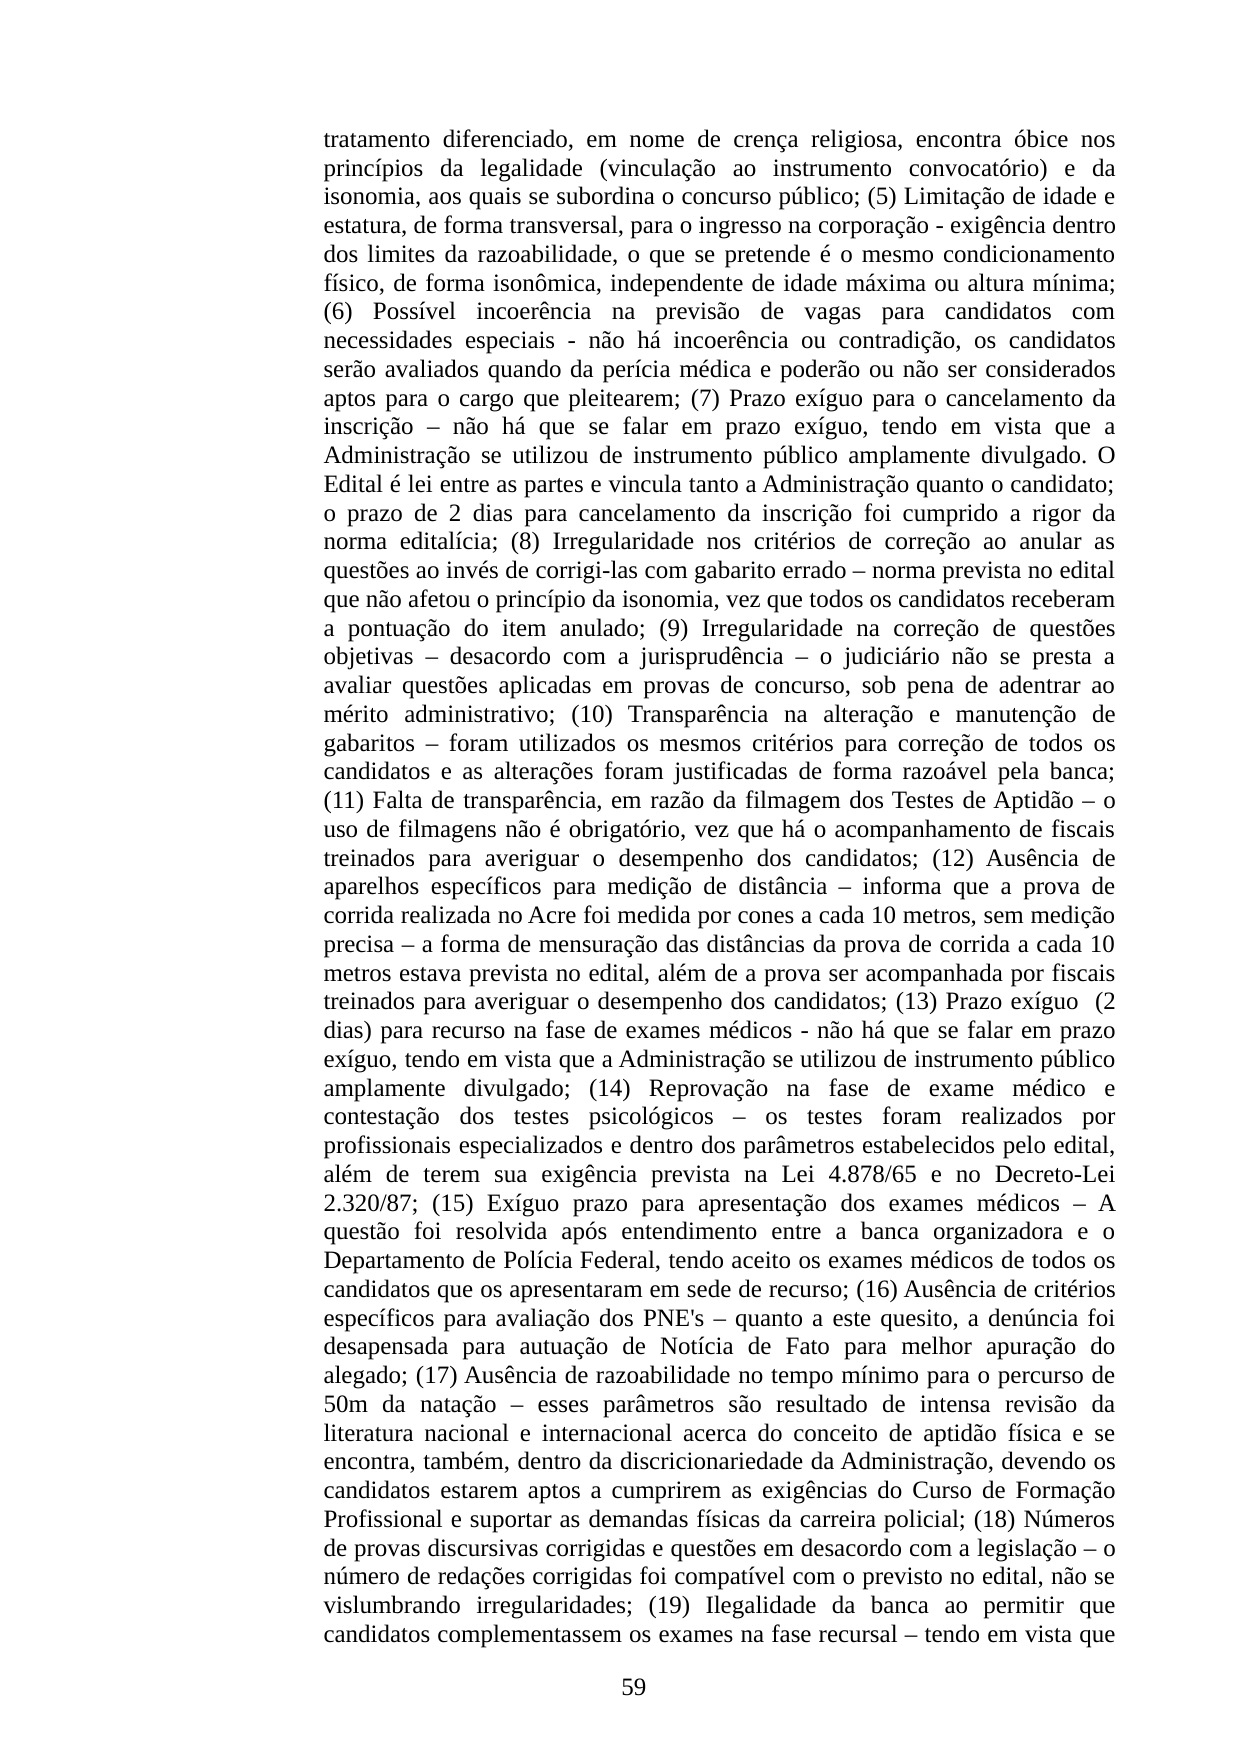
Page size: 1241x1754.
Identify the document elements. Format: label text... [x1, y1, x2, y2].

table_cell tratamento diferenciado, em nome de crença religiosa, encontra óbice nos princípios da legalidade (vinculação ao instrumento convocatório) e da isonomia, aos quais se subordina o concurso público; (5) Limitação de idade e estatura, de forma transversal, para o ingresso na corporação - exigência dentro dos limites da razoabilidade, o que se pretende é o mesmo condicionamento físico, de forma isonômica, independente de idade máxima ou altura mínima; (6) Possível incoerência na previsão de vagas para candidatos com necessidades especiais - não há incoerência ou contradição, os candidatos serão avaliados quando da perícia médica e poderão ou não ser considerados aptos para o cargo que pleitearem; (7) Prazo exíguo para o cancelamento da inscrição – não há que se falar em prazo exíguo, tendo em vista que a Administração se utilizou de instrumento público amplamente divulgado. O Edital é lei entre as partes e vincula tanto a Administração quanto o candidato; o prazo de 2 dias para cancelamento da inscrição foi cumprido a rigor da norma editalícia; (8) Irregularidade nos critérios de correção ao anular as questões ao invés de corrigi-las com gabarito errado – norma prevista no edital que não afetou o princípio da isonomia, vez que todos os candidatos receberam a pontuação do item anulado; (9) Irregularidade na correção de questões objetivas – desacordo com a jurisprudência – o judiciário não se presta a avaliar questões aplicadas em provas de concurso, sob pena de adentrar ao mérito administrativo; (10) Transparência na alteração e manutenção de gabaritos – foram utilizados os mesmos critérios para correção de todos os candidatos e as alterações foram justificadas de forma razoável pela banca; (11) Falta de transparência, em razão da filmagem dos Testes de Aptidão – o uso de filmagens não é obrigatório, vez que há o acompanhamento de fiscais treinados para averiguar o desempenho dos candidatos; (12) Ausência de aparelhos específicos para medição de distância – informa que a prova de corrida realizada no Acre foi medida por cones a cada 10 metros, sem medição precisa – a forma de mensuração das distâncias da prova de corrida a cada 10 metros estava prevista no edital, além de a prova ser acompanhada por fiscais treinados para averiguar o desempenho dos candidatos; (13) Prazo exíguo (2 dias) para recurso na fase de exames médicos - não há que se falar em prazo exíguo, tendo em vista que a Administração se utilizou de instrumento público amplamente divulgado; (14) Reprovação na fase de exame médico e contestação dos testes psicológicos – os testes foram realizados por profissionais especializados e dentro dos parâmetros estabelecidos pelo edital, além de terem sua exigência prevista na Lei 4.878/65 e no Decreto-Lei 2.320/87; (15) Exíguo prazo para apresentação dos exames médicos – A questão foi resolvida após entendimento entre a banca organizadora e o Departamento de Polícia Federal, tendo aceito os exames médicos de todos os candidatos que os apresentaram em sede de recurso; (16) Ausência de critérios específicos para avaliação dos PNE's – quanto a este quesito, a denúncia foi desapensada para autuação de Notícia de Fato para melhor apuração do alegado; (17) Ausência de razoabilidade no tempo mínimo para o percurso de 50m da natação – esses parâmetros são resultado de intensa revisão da literatura nacional e internacional acerca do conceito de aptidão física e se encontra, também, dentro da discricionariedade da Administração, devendo os candidatos estarem aptos a cumprirem as exigências do Curso de Formação Profissional e suportar as demandas físicas da carreira policial; (18) Números de provas discursivas corrigidas e questões em desacordo com a legislação – o número de redações corrigidas foi compatível com o previsto no edital, não se vislumbrando irregularidades; (19) Ilegalidade da banca ao permitir que candidatos complementassem os exames na fase recursal – tendo em vista que [318, 118, 1122, 1653]
table_cell [145, 118, 200, 1653]
table_cell [200, 118, 318, 1653]
